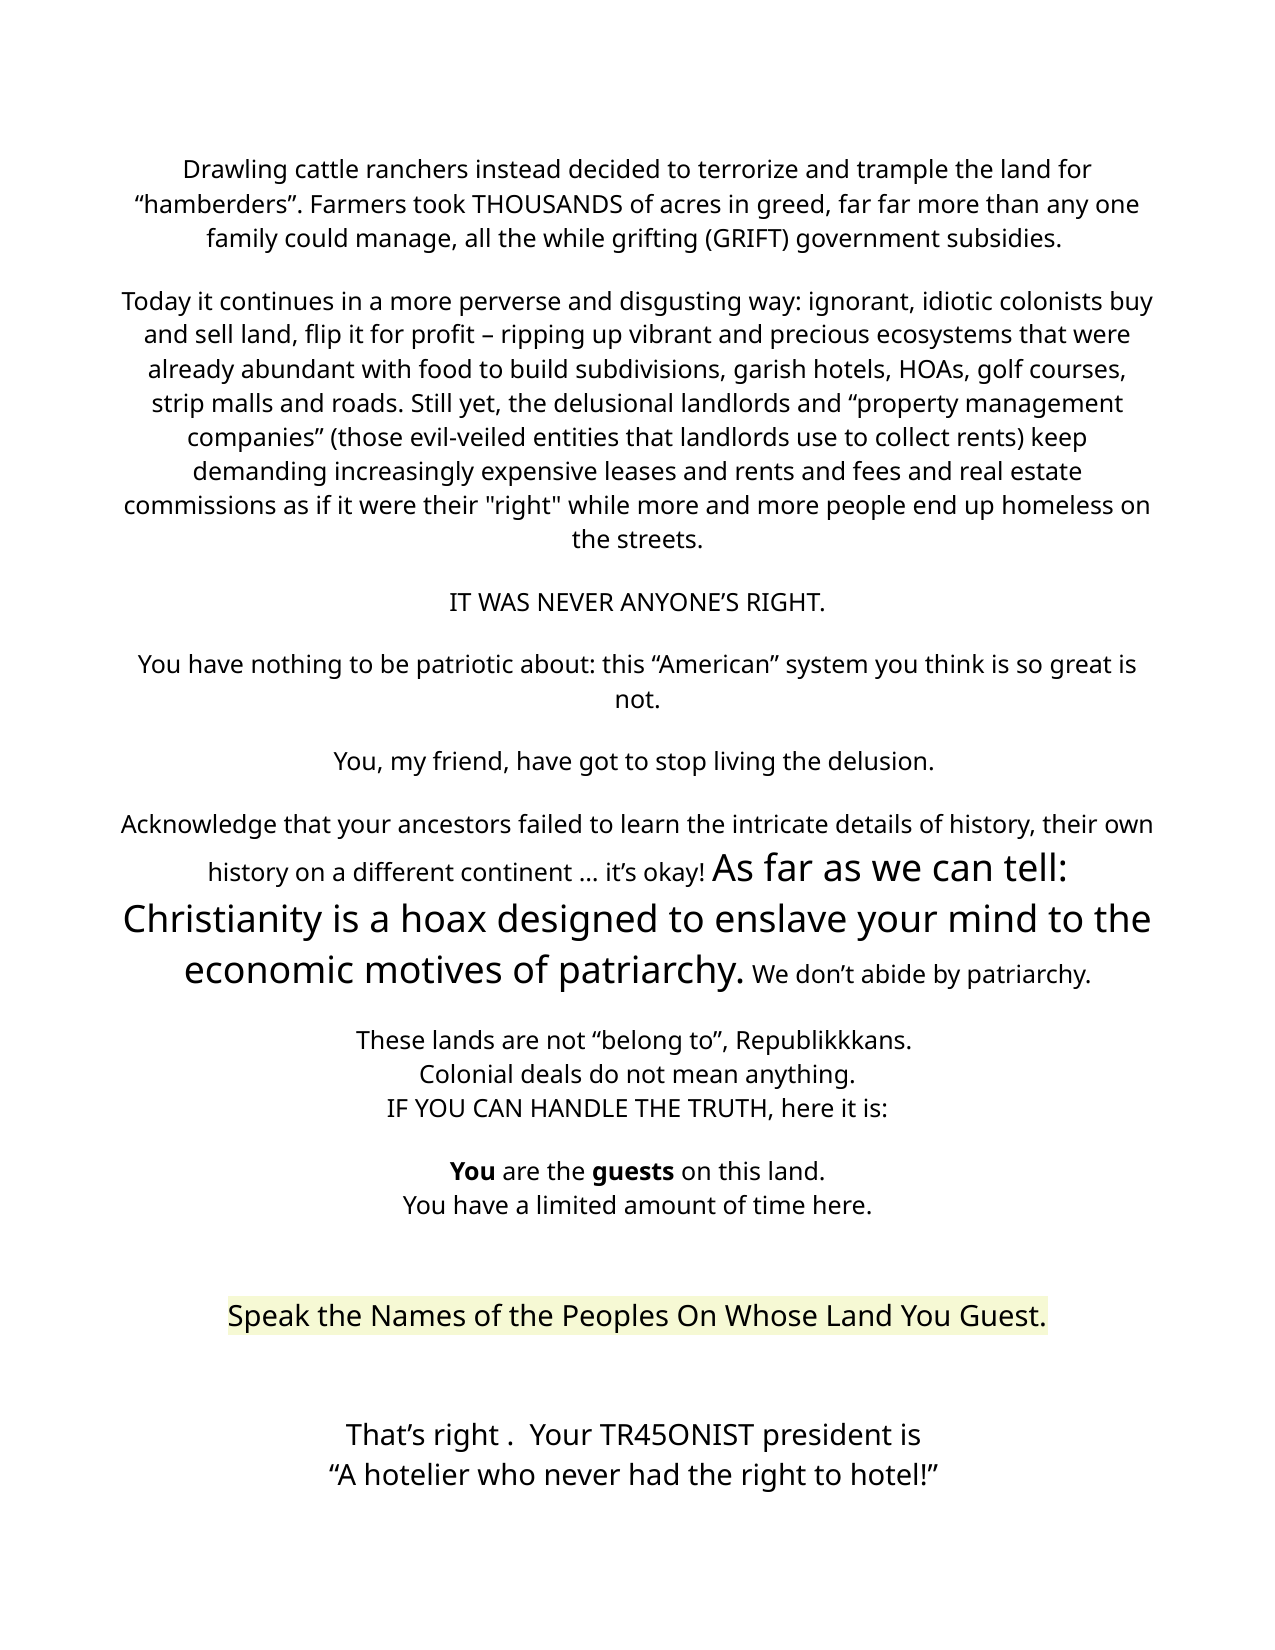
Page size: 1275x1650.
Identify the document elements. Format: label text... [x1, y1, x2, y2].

text IF YOU CAN HANDLE THE TRUTH, here it is: [118, 1091, 1157, 1125]
text You, my friend, have got to stop living the delusion. [118, 744, 1157, 778]
text You have a limited amount of time here. [118, 1188, 1157, 1222]
text “A hotelier who never had the right to hotel!” [118, 1454, 1157, 1494]
text You have nothing to be patriotic about: this “American” system you think is so great is not. [118, 647, 1157, 715]
text You are the guests on this land. [118, 1154, 1157, 1188]
text Drawling cattle ranchers instead decided to terrorize and trample the land for “hamberders”. Farmers took THOUSANDS of acres in greed, far far more than any one family could manage, all the while grifting (GRIFT) government subsidies. [118, 152, 1157, 254]
text That’s right . Your TR45ONIST president is [118, 1415, 1157, 1454]
text These lands are not “belong to”, Republikkkans. [118, 1023, 1157, 1057]
text Speak the Names of the Peoples On Whose Land You Guest. [118, 1296, 1157, 1335]
text Acknowledge that your ancestors failed to learn the intricate details of history, their own history on a different continent … it’s okay! As far as we can tell: Christianity is a hoax designed to enslave your mind to the economic motives of patriarchy. We don’t abide by patriarchy. [118, 807, 1157, 994]
text IT WAS NEVER ANYONE’S RIGHT. [118, 584, 1157, 618]
text Today it continues in a more perverse and disgusting way: ignorant, idiotic colonists buy and sell land, flip it for profit – ripping up vibrant and precious ecosystems that were already abundant with food to build subdivisions, garish hotels, HOAs, golf courses, strip malls and roads. Still yet, the delusional landlords and “property management companies” (those evil-veiled entities that landlords use to collect rents) keep demanding increasingly expensive leases and rents and fees and real estate commissions as if it were their "right" while more and more people end up homeless on the streets. [118, 283, 1157, 556]
text Colonial deals do not mean anything. [118, 1057, 1157, 1091]
